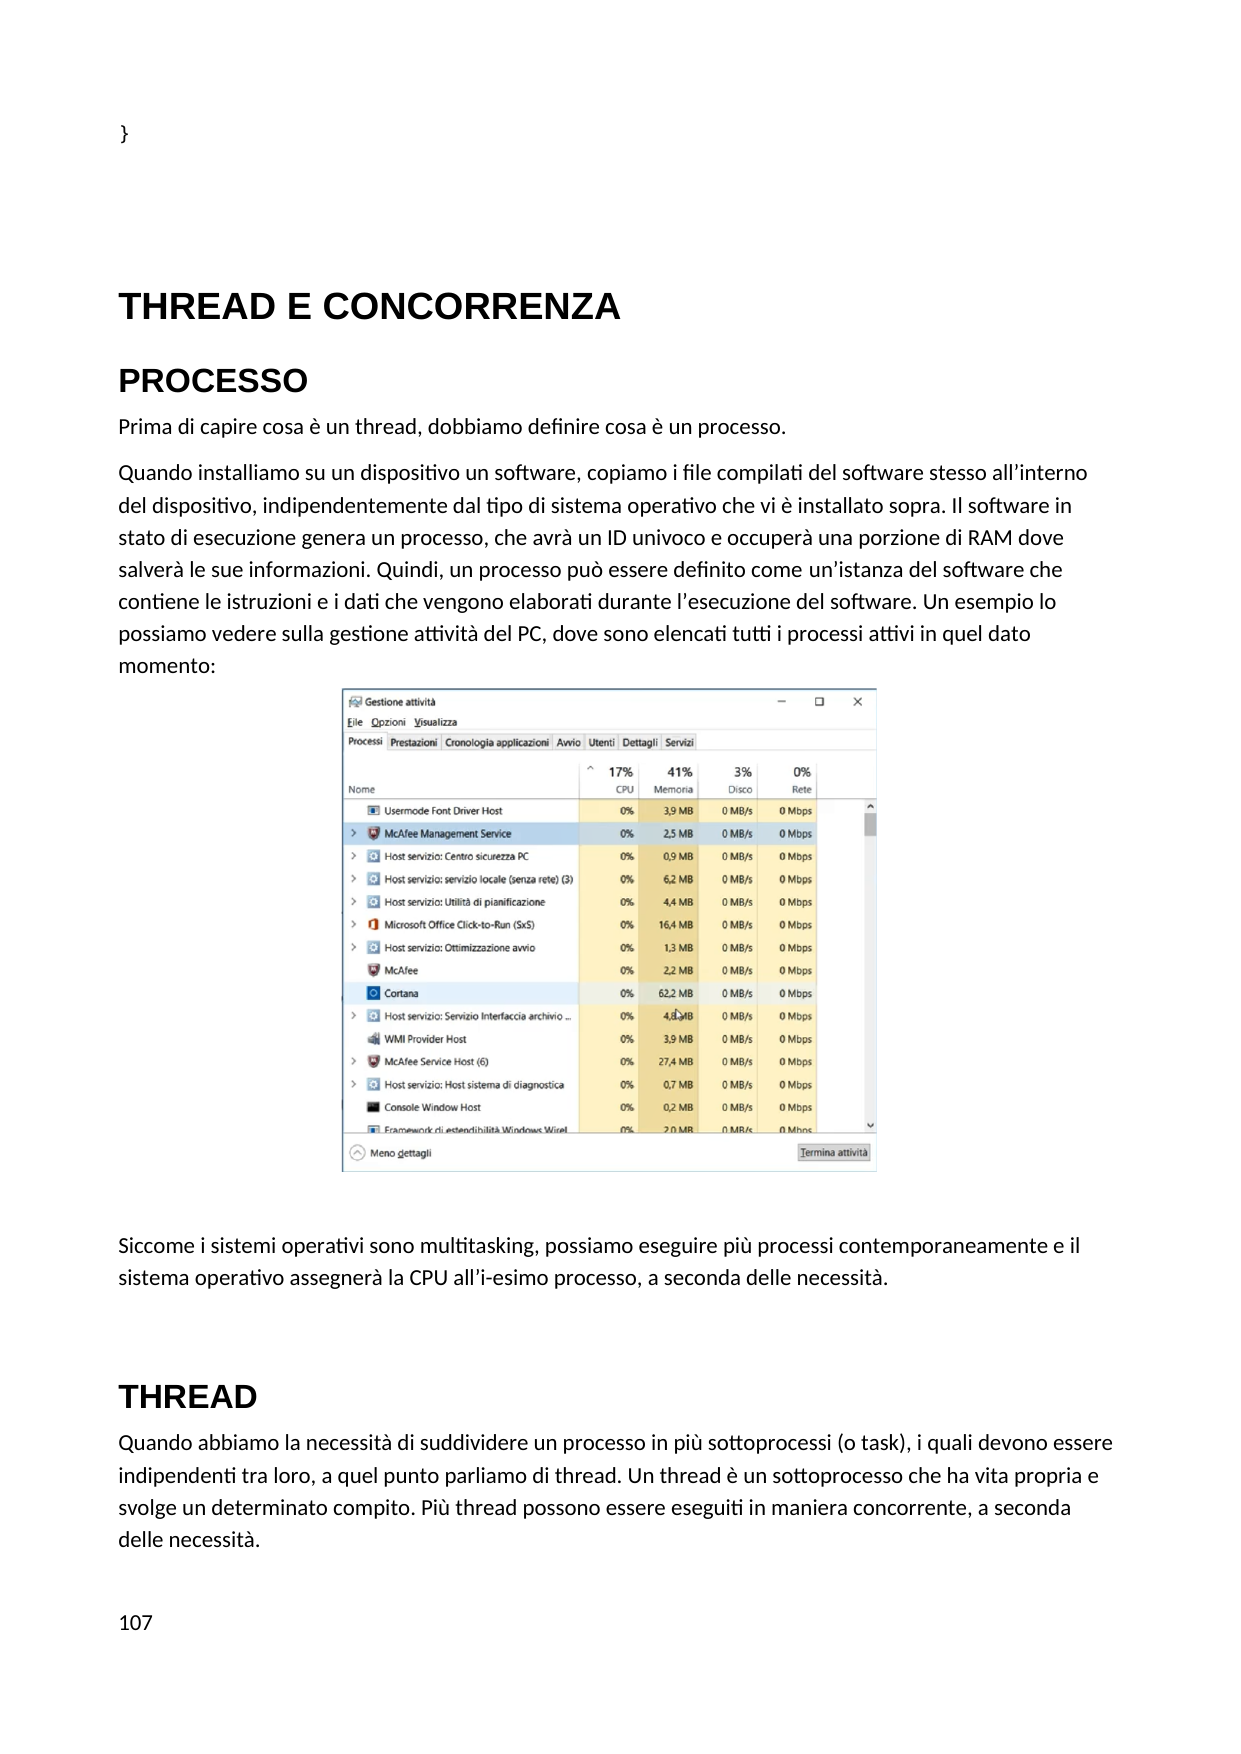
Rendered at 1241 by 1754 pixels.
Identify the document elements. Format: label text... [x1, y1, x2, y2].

picture [341, 688, 877, 1172]
text Prima di capire cosa è un thread, dobbiamo definire cosa è un processo. [118, 412, 1122, 440]
text Siccome i sistemi operativi sono multitasking, possiamo eseguire più processi contemporaneamente e il sistema operativo assegnerà la CPU all’i-esimo processo, a seconda delle necessità. [118, 1231, 1122, 1291]
subtitle THREAD [118, 1377, 1122, 1416]
text Quando installiamo su un dispositivo un software, copiamo i file compilati del software stesso all’interno del dispositivo, indipendentemente dal tipo di sistema operativo che vi è installato sopra. Il software in stato di esecuzione genera un processo, che avrà un ID univoco e occuperà una porzione di RAM dove salverà le sue informazioni. Quindi, un processo può essere definito come un’istanza del software che contiene le istruzioni e i dati che vengono elaborati durante l’esecuzione del software. Un esempio lo possiamo vedere sulla gestione attività del PC, dove sono elencati tutti i processi attivi in quel dato momento: [118, 458, 1122, 680]
subtitle THREAD E CONCORRENZA [118, 284, 1122, 327]
text Quando abbiamo la necessità di suddividere un processo in più sottoprocessi (o task), i quali devono essere indipendenti tra loro, a quel punto parliamo di thread. Un thread è un sottoprocesso che ha vita propria e svolge un determinato compito. Più thread possono essere eseguiti in maniera concorrente, a seconda delle necessità. [118, 1428, 1122, 1553]
text } [118, 118, 1122, 174]
subtitle PROCESSO [118, 361, 1122, 399]
